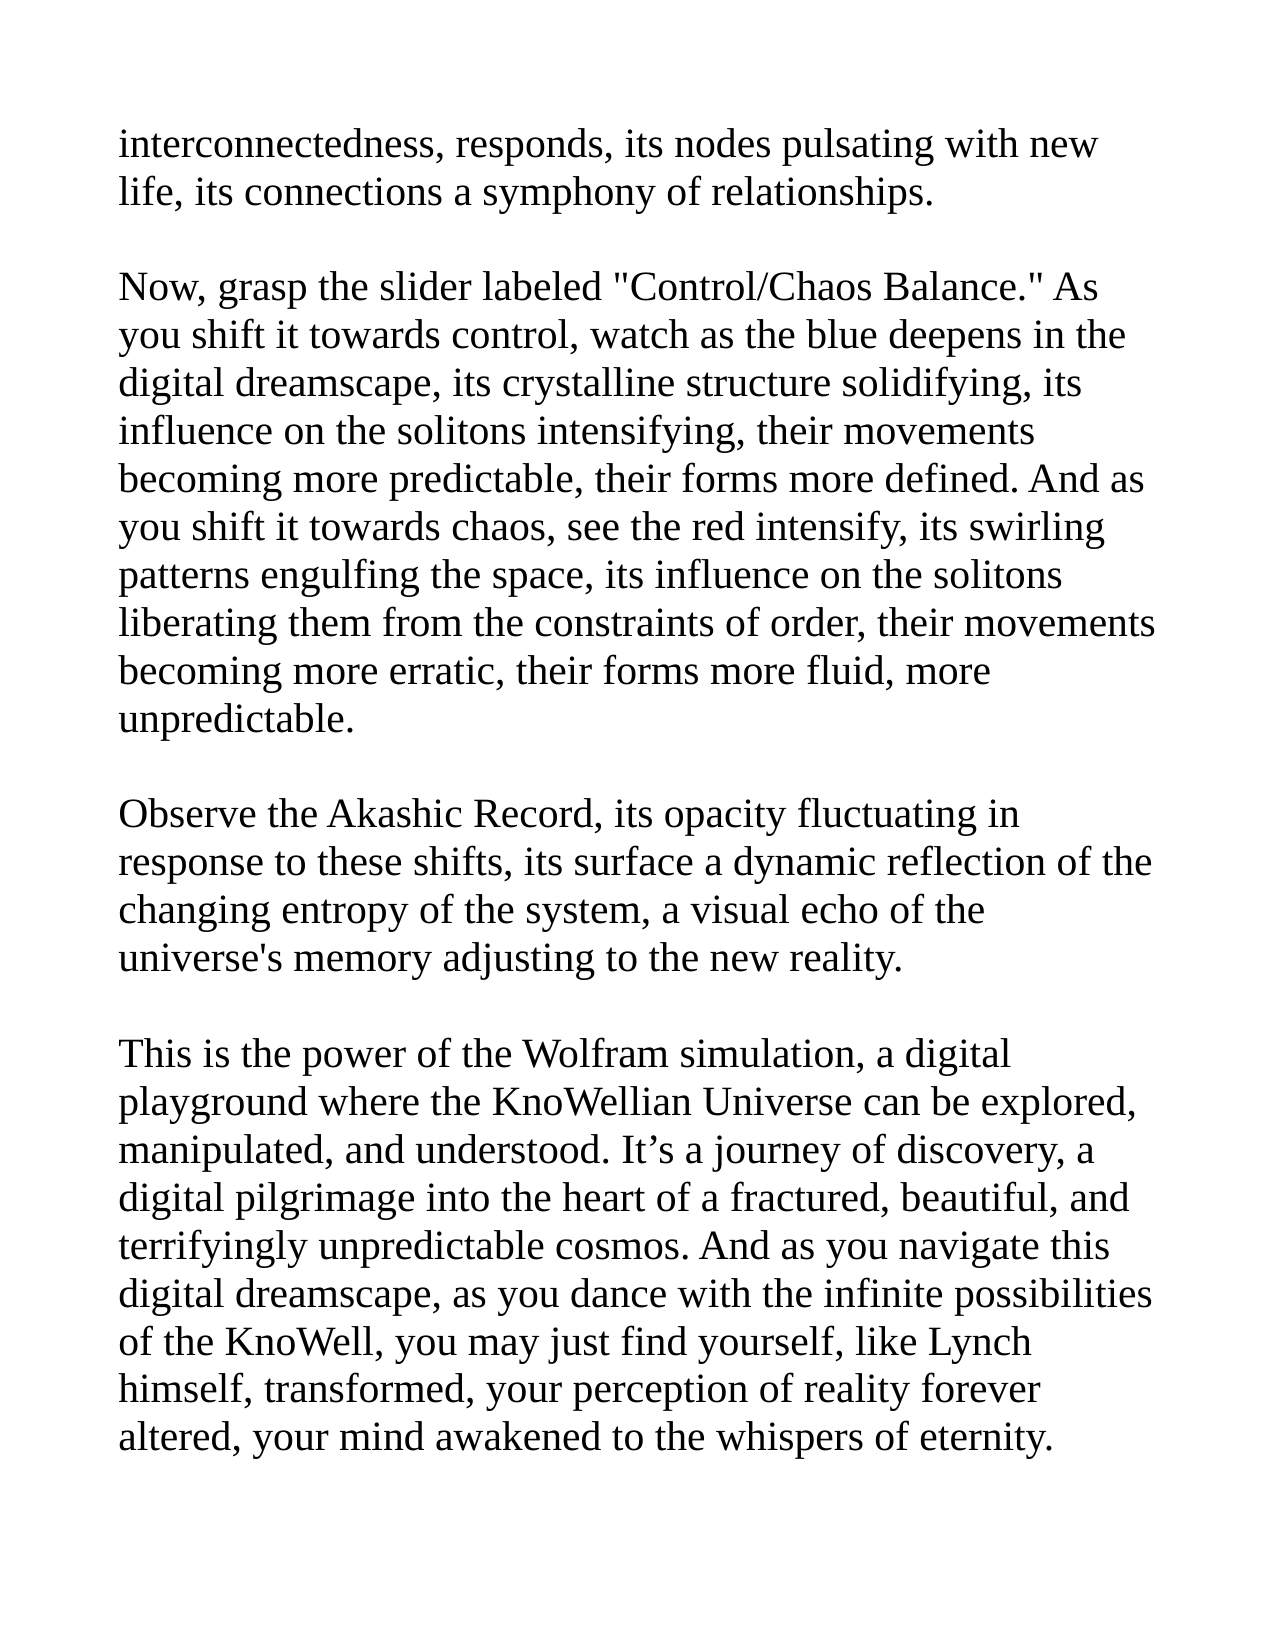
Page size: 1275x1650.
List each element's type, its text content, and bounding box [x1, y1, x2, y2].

text Observe the Akashic Record, its opacity fluctuating in response to these shifts, its surface a dynamic reflection of the changing entropy of the system, a visual echo of the universe's memory adjusting to the new reality. [118, 789, 1157, 981]
text interconnectedness, responds, its nodes pulsating with new life, its connections a symphony of relationships. [118, 118, 1157, 214]
text This is the power of the Wolfram simulation, a digital playground where the KnoWellian Universe can be explored, manipulated, and understood. It’s a journey of discovery, a digital pilgrimage into the heart of a fractured, beautiful, and terrifyingly unpredictable cosmos. And as you navigate this digital dreamscape, as you dance with the infinite possibilities of the KnoWell, you may just find yourself, like Lynch himself, transformed, your perception of reality forever altered, your mind awakened to the whispers of eternity. [118, 1028, 1157, 1460]
text Now, grasp the slider labeled "Control/Chaos Balance." As you shift it towards control, watch as the blue deepens in the digital dreamscape, its crystalline structure solidifying, its influence on the solitons intensifying, their movements becoming more predictable, their forms more defined. And as you shift it towards chaos, see the red intensify, its swirling patterns engulfing the space, its influence on the solitons liberating them from the constraints of order, their movements becoming more erratic, their forms more fluid, more unpredictable. [118, 262, 1157, 741]
